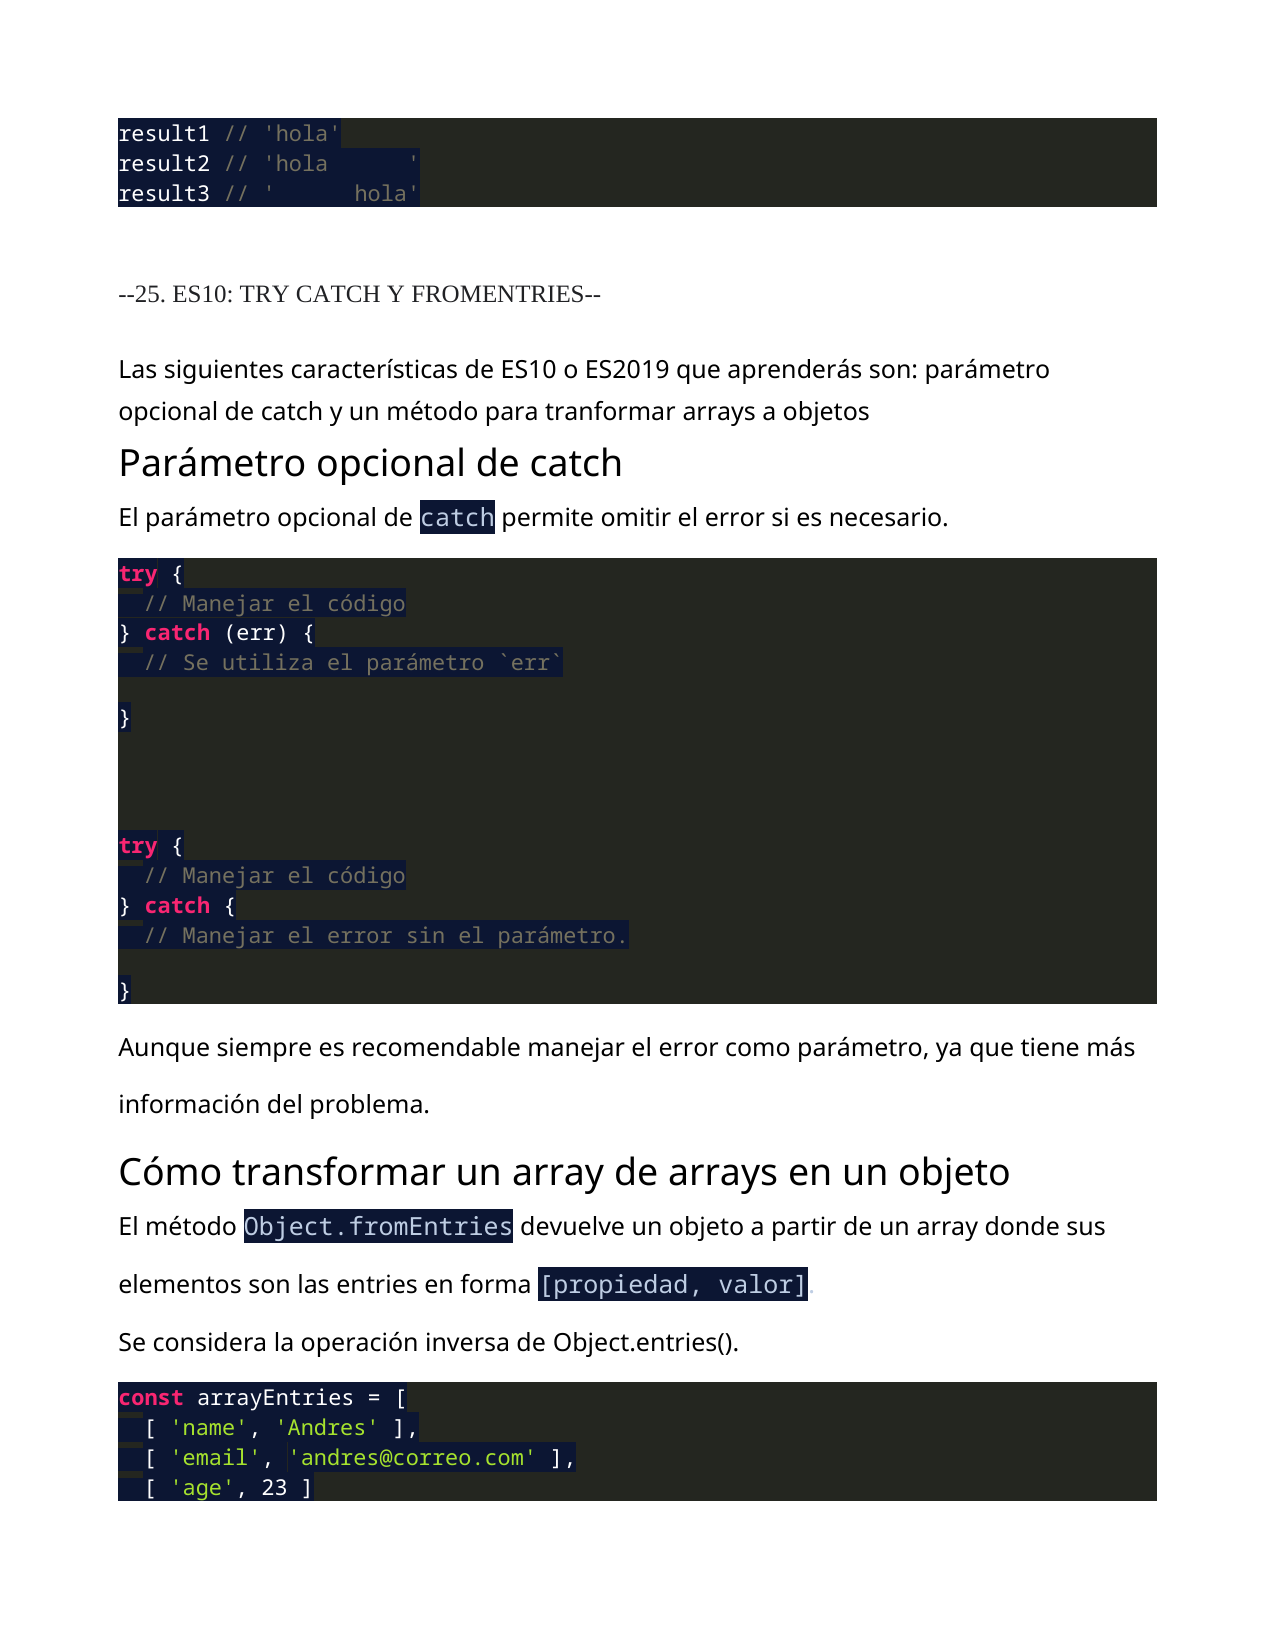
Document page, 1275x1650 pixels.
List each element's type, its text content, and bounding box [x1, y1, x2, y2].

text } catch { [118, 890, 1157, 920]
text // Se utiliza el parámetro `err` [118, 647, 1157, 677]
subtitle Parámetro opcional de catch [118, 436, 1157, 487]
text // Manejar el código [118, 860, 1157, 890]
text result1 // 'hola' [118, 118, 1157, 148]
text [ 'age', 23 ] [118, 1472, 1157, 1501]
text Se considera la operación inversa de Object.entries(). [118, 1324, 1157, 1358]
text El método Object.fromEntries devuelve un objeto a partir de un array donde sus elementos son las entries en forma [propiedad, valor]. [118, 1209, 1157, 1301]
text Aunque siempre es recomendable manejar el error como parámetro, ya que tiene más información del problema. [118, 1029, 1157, 1121]
text [ 'email', 'andres@correo.com' ], [118, 1442, 1157, 1472]
text // Manejar el error sin el parámetro. [118, 920, 1157, 949]
text } catch (err) { [118, 617, 1157, 647]
text const arrayEntries = [ [118, 1382, 1157, 1412]
subtitle Cómo transformar un array de arrays en un objeto [118, 1145, 1157, 1196]
text try { [118, 558, 1157, 588]
text result2 // 'hola ' [118, 148, 1157, 178]
text try { [118, 830, 1157, 860]
text El parámetro opcional de catch permite omitir el error si es necesario. [118, 500, 1157, 534]
text [ 'name', 'Andres' ], [118, 1412, 1157, 1442]
text // Manejar el código [118, 588, 1157, 617]
text Las siguientes características de ES10 o ES2019 que aprenderás son: parámetro opcional de catch y un método para tranformar arrays a objetos [118, 351, 1157, 428]
text --25. ES10: TRY CATCH Y FROMENTRIES-- [118, 279, 1157, 308]
text } [118, 974, 1157, 1004]
text result3 // ' hola' [118, 178, 1157, 207]
text } [118, 702, 1157, 732]
